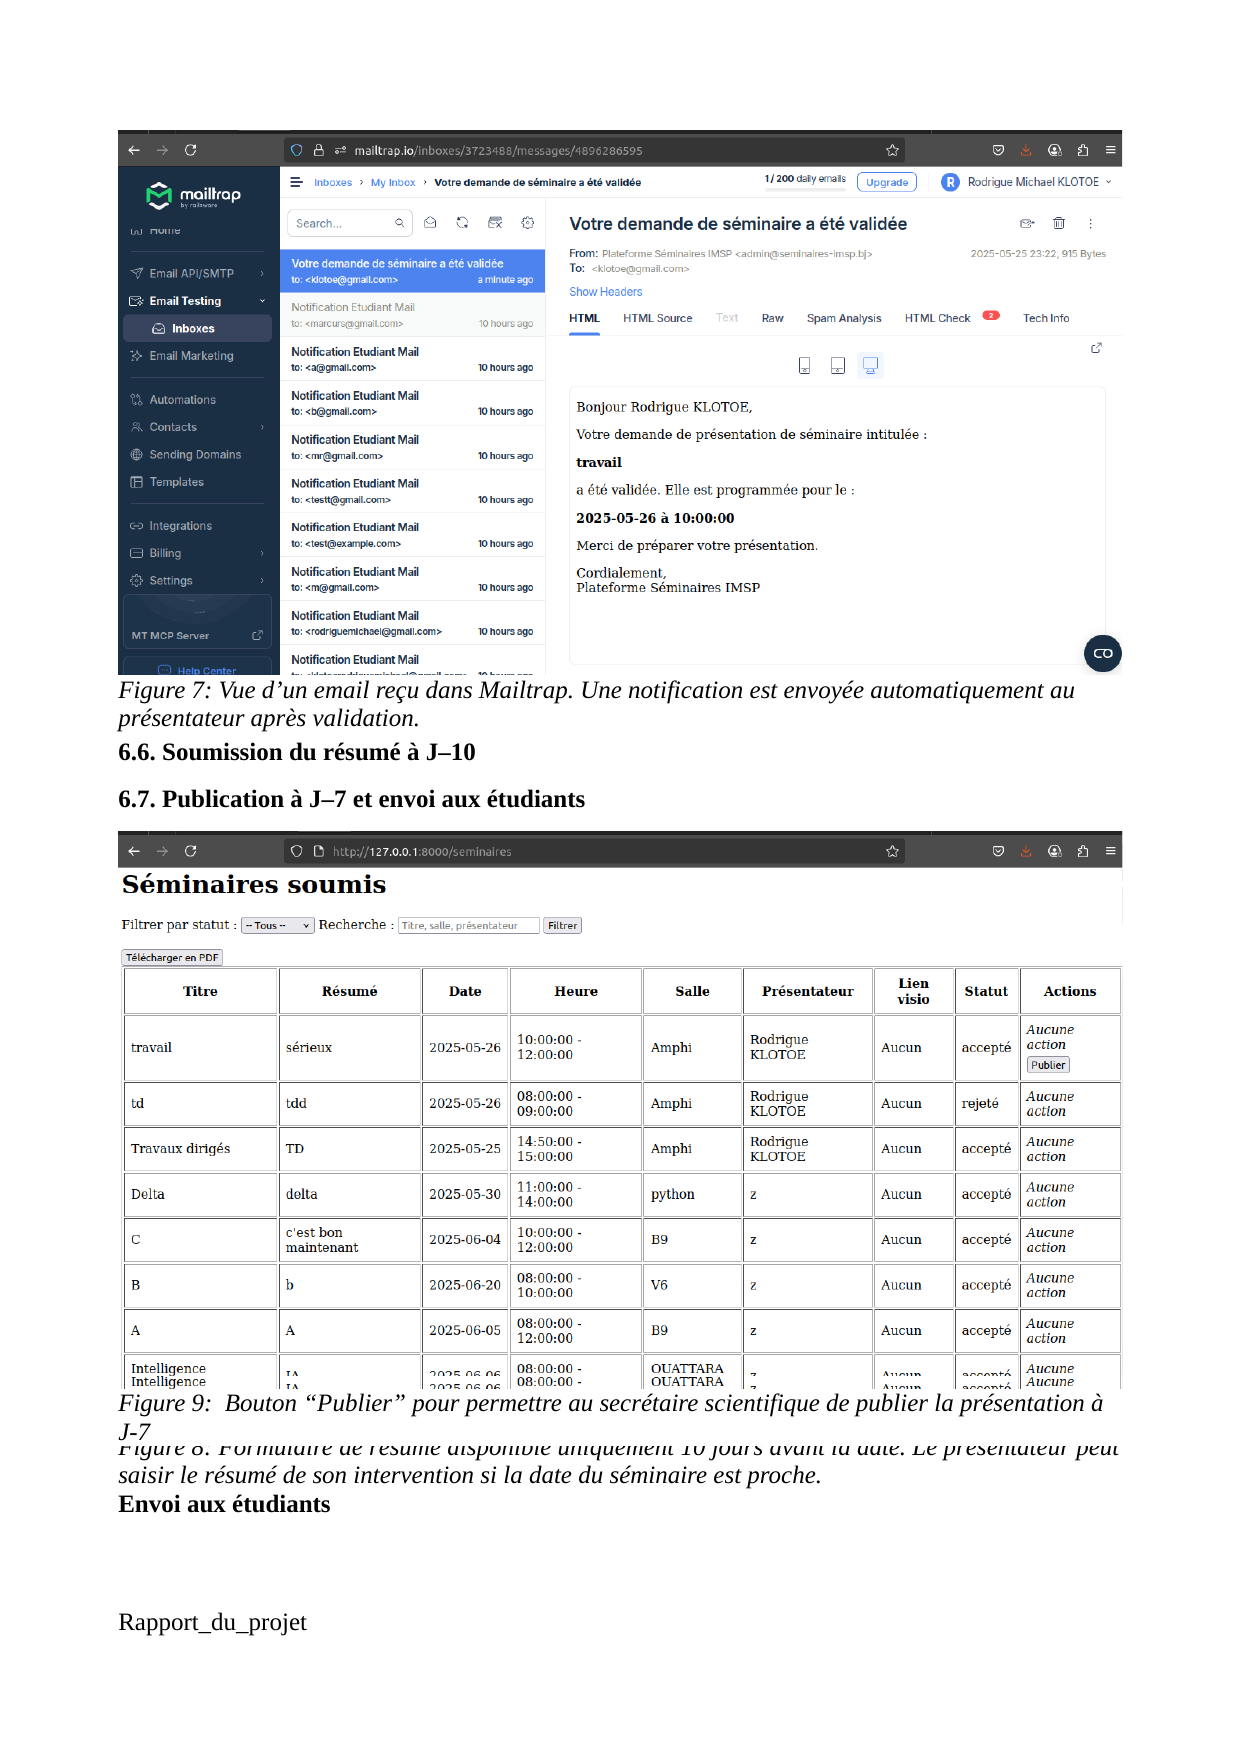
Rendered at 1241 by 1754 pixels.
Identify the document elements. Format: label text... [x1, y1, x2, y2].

picture [118, 831, 1123, 1432]
text Figure 9: Bouton “Publier” pour permettre au secrétaire scientifique de publier la présentation à J-7 [118, 1389, 1122, 1446]
text Envoi aux étudiants [118, 1489, 1122, 1518]
text 6.7. Publication à J–7 et envoi aux étudiants [118, 784, 1122, 813]
text [118, 118, 1122, 130]
picture [118, 130, 1123, 675]
text 6.6. Soumission du résumé à J–10 [118, 732, 1122, 765]
text Figure 7: Vue d’un email reçu dans Mailtrap. Une notification est envoyée automatiquement au présentateur après validation. [118, 675, 1122, 732]
text Figure 8: Formulaire de résumé disponible uniquement 10 jours avant la date. Le présentateur peut saisir le résumé de son intervention si la date du séminaire est proche. [118, 1446, 1122, 1489]
